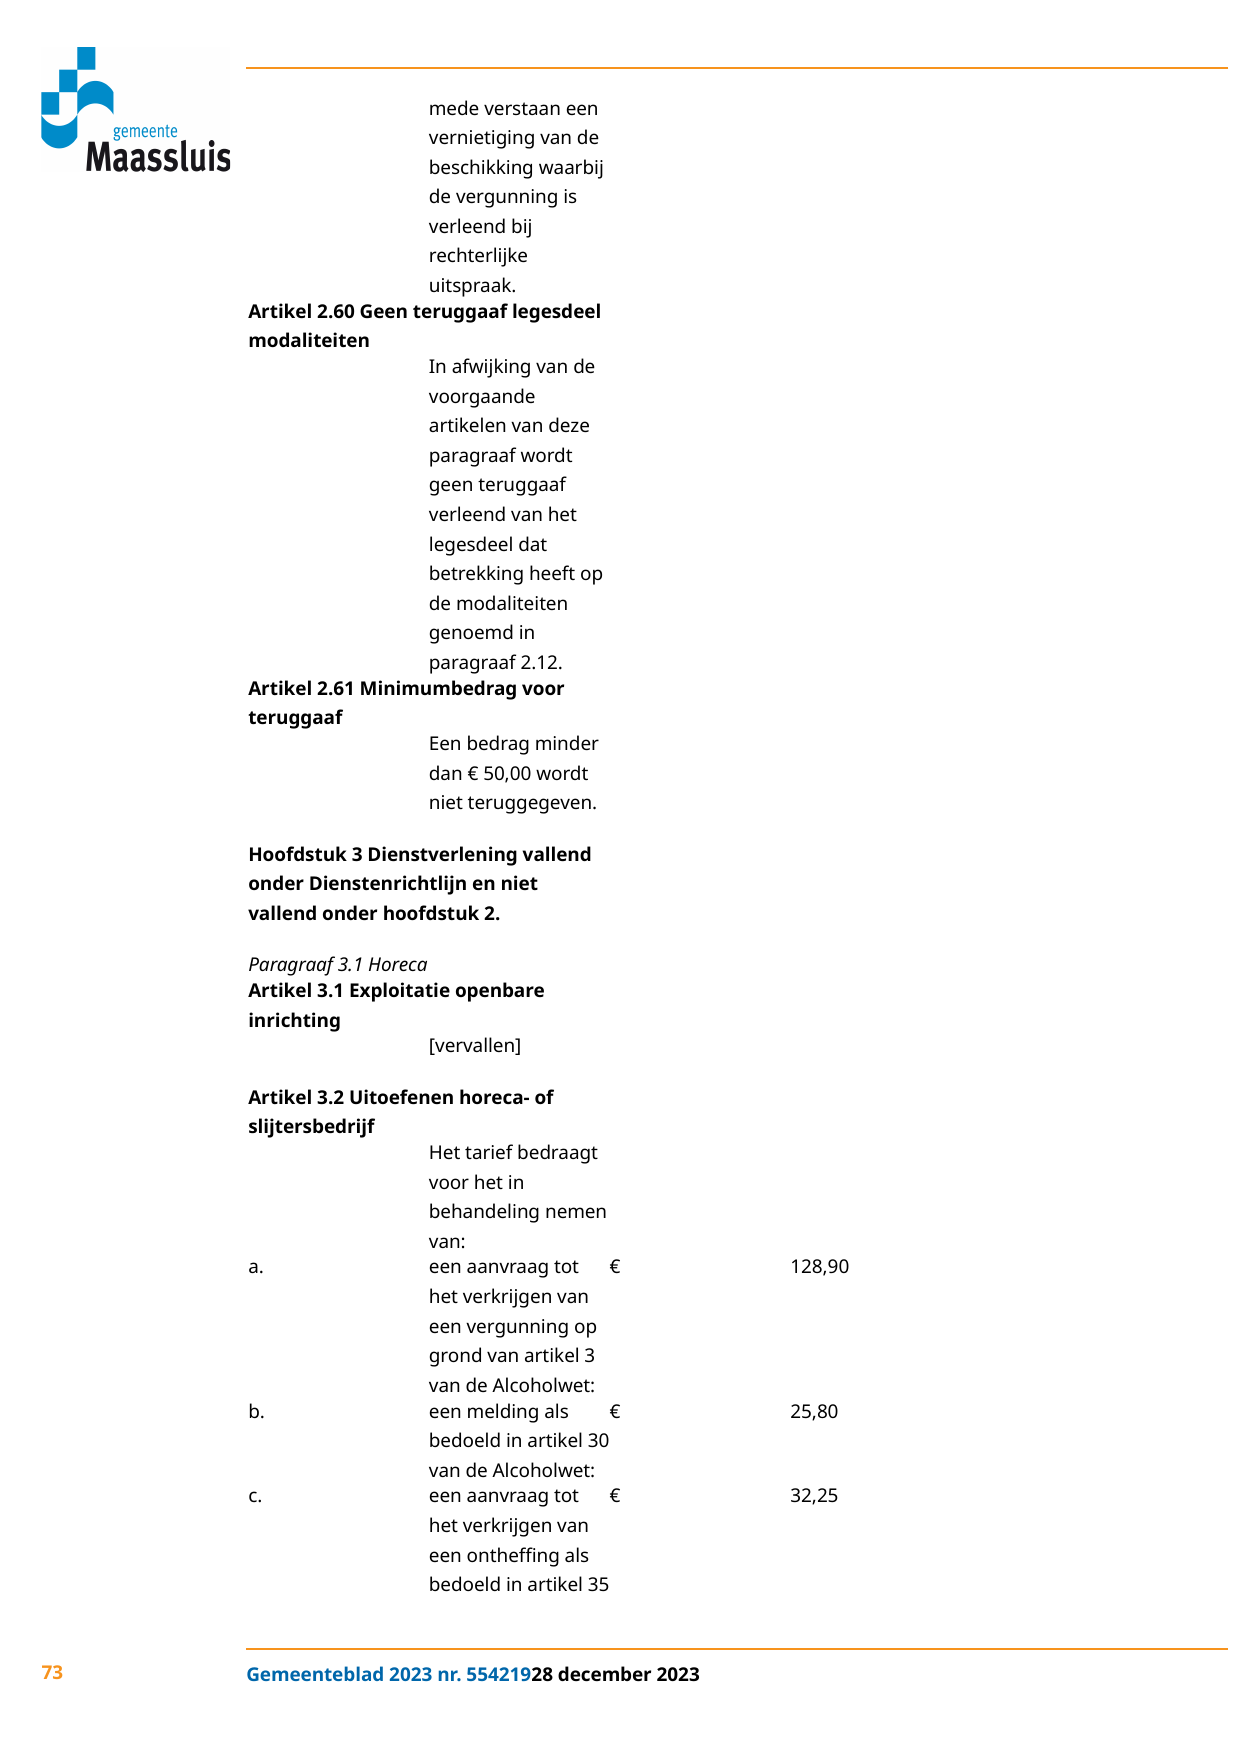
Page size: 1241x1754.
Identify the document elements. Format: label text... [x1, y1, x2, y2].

table_cell a. [248, 1254, 429, 1398]
table_cell [971, 95, 1152, 298]
table_cell [248, 1033, 429, 1058]
table_cell [971, 675, 1152, 730]
table_cell [790, 841, 971, 926]
table_cell [429, 815, 609, 841]
table_cell [609, 1058, 790, 1084]
table_cell [971, 1398, 1152, 1483]
table_cell [790, 815, 971, 841]
table_cell Artikel 2.61 Minimumbedrag voor teruggaaf [248, 675, 609, 730]
table_cell [971, 815, 1152, 841]
table_cell [609, 951, 790, 977]
table_cell [609, 815, 790, 841]
table_cell [971, 730, 1152, 815]
table_cell [429, 926, 609, 951]
table_cell In afwijking van de voorgaande artikelen van deze paragraaf wordt geen teruggaaf verleend van het legesdeel dat betrekking heeft op de modaliteiten genoemd in paragraaf 2.12. [429, 353, 609, 675]
table_cell € [609, 1398, 790, 1483]
table_cell [248, 1058, 429, 1084]
table_cell [971, 1033, 1152, 1058]
table_cell [971, 1254, 1152, 1398]
table_cell [790, 95, 971, 298]
table_cell [971, 1139, 1152, 1254]
table_cell [971, 977, 1152, 1032]
table_cell [248, 1139, 429, 1254]
table_cell [609, 1139, 790, 1254]
table_cell [429, 1058, 609, 1084]
table_cell [790, 353, 971, 675]
table_cell b. [248, 1398, 429, 1483]
table_cell [790, 1139, 971, 1254]
table_cell [790, 730, 971, 815]
table_cell [609, 730, 790, 815]
table_cell [790, 1058, 971, 1084]
table_cell [971, 298, 1152, 353]
table_cell een aanvraag tot het verkrijgen van een ontheffing als bedoeld in artikel 35 [429, 1483, 609, 1597]
table_cell een aanvraag tot het verkrijgen van een vergunning op grond van artikel 3 van de Alcoholwet: [429, 1254, 609, 1398]
table_cell Hoofdstuk 3 Dienstverlening vallend onder Dienstenrichtlijn en niet vallend onder hoofdstuk 2. [248, 841, 609, 926]
table_cell [790, 951, 971, 977]
table_cell Artikel 3.1 Exploitatie openbare inrichting [248, 977, 609, 1032]
table_cell [971, 1084, 1152, 1139]
table_cell [971, 353, 1152, 675]
table_cell [790, 1084, 971, 1139]
table_cell [248, 353, 429, 675]
table_cell [609, 298, 790, 353]
table_cell 32,25 [790, 1483, 971, 1597]
table_cell [609, 1033, 790, 1058]
picture [41, 47, 77, 92]
table_cell [609, 1084, 790, 1139]
table_cell [609, 353, 790, 675]
table_cell een melding als bedoeld in artikel 30 van de Alcoholwet: [429, 1398, 609, 1483]
table_cell [248, 815, 429, 841]
table_cell [971, 951, 1152, 977]
table_cell Artikel 2.60 Geen teruggaaf legesdeel modaliteiten [248, 298, 609, 353]
table_cell [971, 1483, 1152, 1597]
table_cell Een bedrag minder dan € 50,00 wordt niet teruggegeven. [429, 730, 609, 815]
table_cell [790, 926, 971, 951]
table_cell 128,90 [790, 1254, 971, 1398]
table_cell c. [248, 1483, 429, 1597]
table_cell mede verstaan een vernietiging van de beschikking waarbij de vergunning is verleend bij rechterlijke uitspraak. [429, 95, 609, 298]
table_cell [790, 298, 971, 353]
table_cell [790, 977, 971, 1032]
table_cell 25,80 [790, 1398, 971, 1483]
table_cell [609, 95, 790, 298]
table_cell [609, 675, 790, 730]
table_cell € [609, 1483, 790, 1597]
table_cell [248, 730, 429, 815]
table_cell € [609, 1254, 790, 1398]
table_cell [vervallen] [429, 1033, 609, 1058]
table_cell Artikel 3.2 Uitoefenen horeca- of slijtersbedrijf [248, 1084, 609, 1139]
table_cell [971, 1058, 1152, 1084]
table_cell [248, 926, 429, 951]
table_cell [790, 675, 971, 730]
table_cell Het tarief bedraagt voor het in behandeling nemen van: [429, 1139, 609, 1254]
table_cell [609, 977, 790, 1032]
table_cell [609, 926, 790, 951]
picture [41, 47, 231, 172]
table_cell [609, 841, 790, 926]
table_cell [971, 926, 1152, 951]
table_cell [248, 95, 429, 298]
table_cell [790, 1033, 971, 1058]
table_cell [971, 841, 1152, 926]
table_cell Paragraaf 3.1 Horeca [248, 951, 609, 977]
